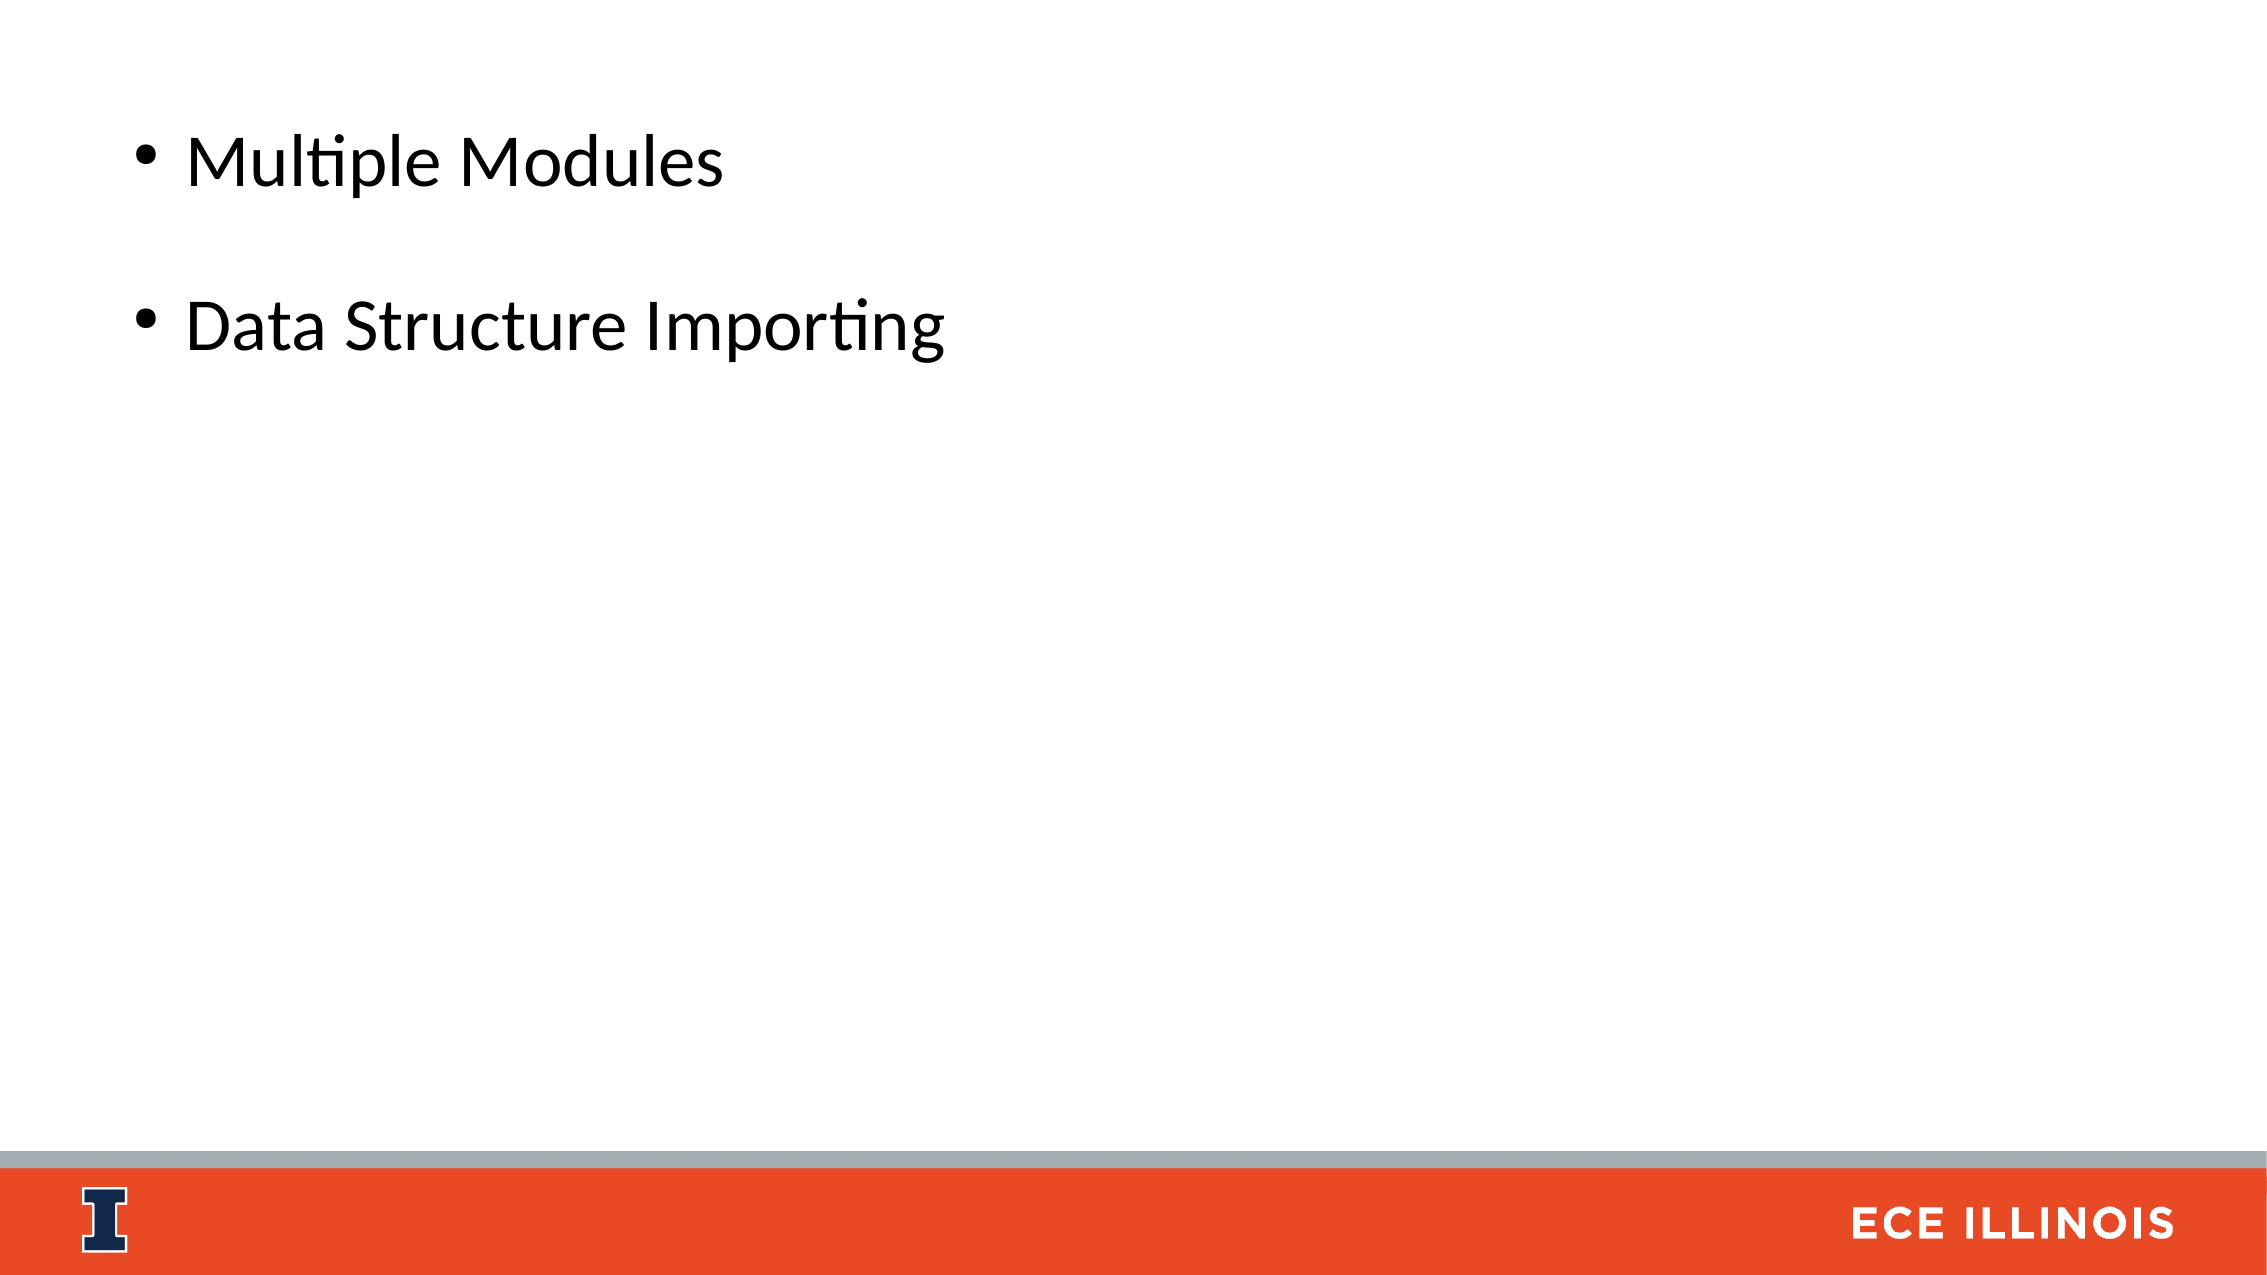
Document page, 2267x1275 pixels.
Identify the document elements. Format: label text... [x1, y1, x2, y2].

picture [1853, 1206, 2173, 1239]
list Data Structure Importing [100, 267, 2184, 1102]
list Multiple Modules [100, 104, 2173, 224]
picture [0, 1151, 2267, 1258]
